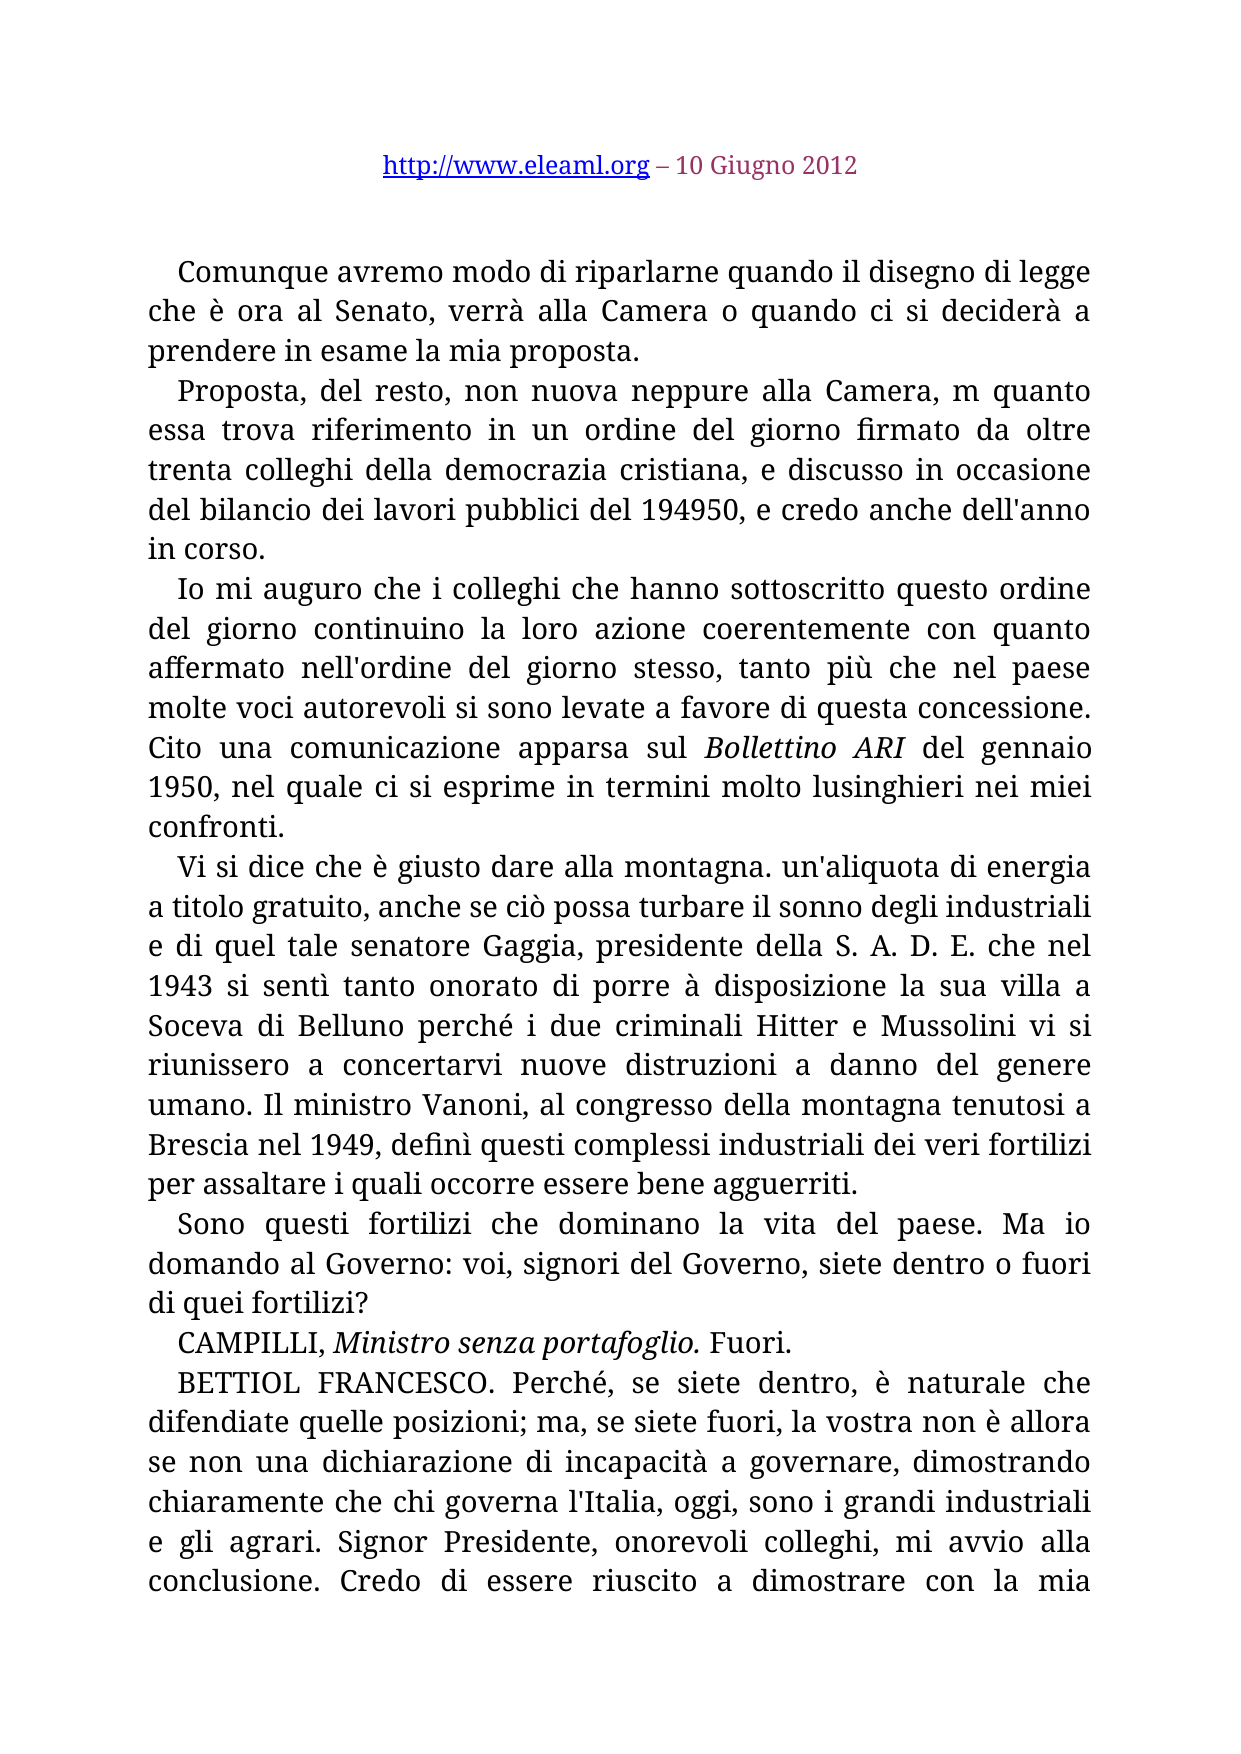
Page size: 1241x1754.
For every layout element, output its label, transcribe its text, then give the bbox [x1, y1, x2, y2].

text Vi si dice che è giusto dare alla montagna. un'aliquota di energia a titolo gratuito, anche se ciò possa turbare il sonno degli industriali e di quel tale senatore Gaggia, presidente della S. A. D. E. che nel 1943 si sentì tanto onorato di porre à disposizione la sua villa a Soceva di Belluno perché i due criminali Hitter e Mussolini vi si riunissero a concertarvi nuove distruzioni a danno del genere umano. Il ministro Vanoni, al congresso della montagna tenutosi a Brescia nel 1949, definì questi complessi industriali dei veri fortilizi per assaltare i quali occorre essere bene agguerriti. [148, 846, 1093, 1203]
text Sono questi fortilizi che dominano la vita del paese. Ma io domando al Governo: voi, signori del Governo, siete dentro o fuori di quei fortilizi? [148, 1203, 1093, 1322]
text BETTIOL FRANCESCO. Perché, se siete dentro, è naturale che difendiate quelle posizioni; ma, se siete fuori, la vostra non è allora se non una dichiarazione di incapacità a governare, dimostrando chiaramente che chi governa l'Italia, oggi, sono i grandi industriali e gli agrari. Signor Presidente, onorevoli colleghi, mi avvio alla conclusione. Credo di essere riuscito a dimostrare con la mia [148, 1362, 1093, 1600]
text CAMPILLI, Ministro senza portafoglio. Fuori. [148, 1322, 1093, 1362]
text Proposta, del resto, non nuova neppure alla Camera, m quanto essa trova riferimento in un ordine del giorno firmato da oltre trenta colleghi della democrazia cristiana, e discusso in occasione del bilancio dei lavori pubblici del 194950, e credo anche dell'anno in corso. [148, 370, 1093, 568]
text Comunque avremo modo di riparlarne quando il disegno di legge che è ora al Senato, verrà alla Camera o quando ci si deciderà a prendere in esame la mia proposta. [148, 251, 1093, 370]
text Io mi auguro che i colleghi che hanno sottoscritto questo ordine del giorno continuino la loro azione coerentemente con quanto affermato nell'ordine del giorno stesso, tanto più che nel paese molte voci autorevoli si sono levate a favore di questa concessione. Cito una comunicazione apparsa sul Bollettino ARI del gennaio 1950, nel quale ci si esprime in termini molto lusinghieri nei miei confronti. [148, 568, 1093, 846]
